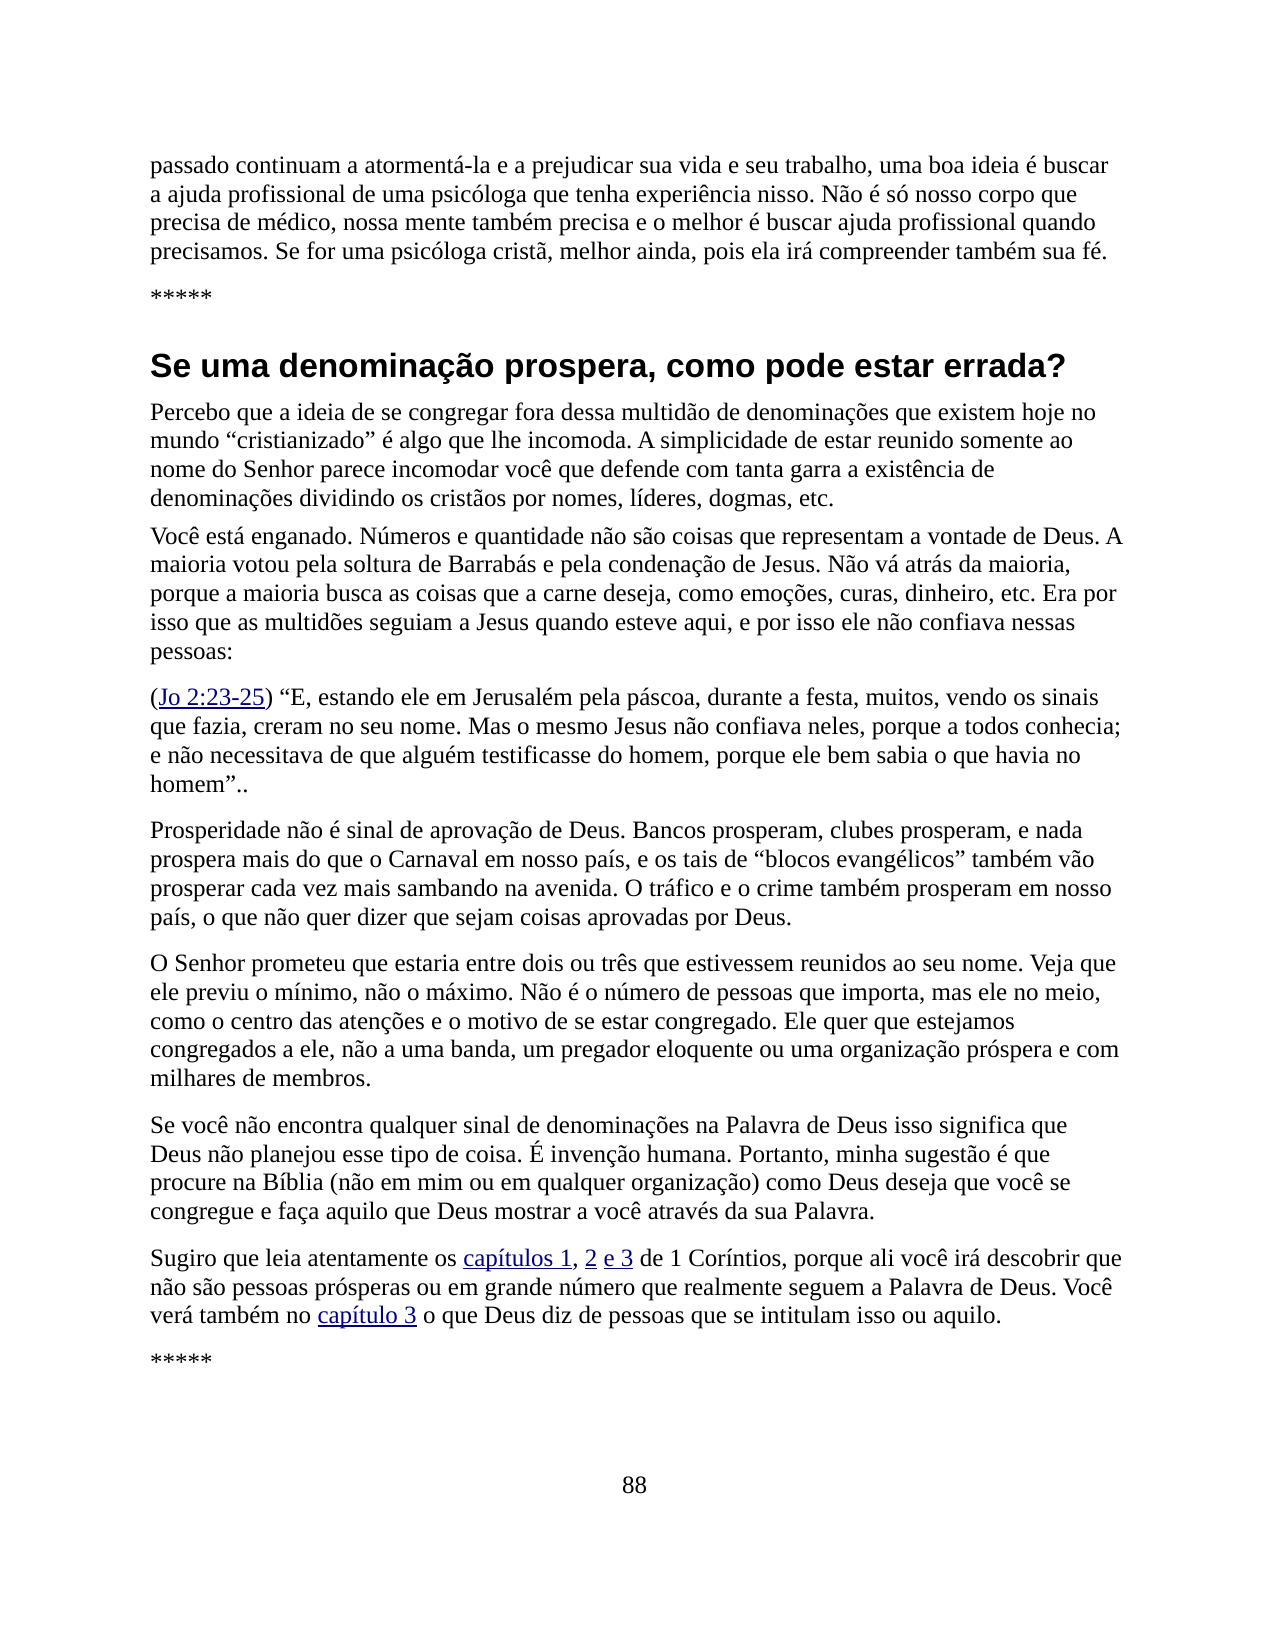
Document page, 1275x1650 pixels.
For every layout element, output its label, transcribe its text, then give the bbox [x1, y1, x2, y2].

text O Senhor prometeu que estaria entre dois ou três que estivessem reunidos ao seu nome. Veja que ele previu o mínimo, não o máximo. Não é o número de pessoas que importa, mas ele no meio, como o centro das atenções e o motivo de se estar congregado. Ele quer que estejamos congregados a ele, não a uma banda, um pregador eloquente ou uma organização próspera e com milhares de membros. [150, 948, 1125, 1092]
text Se você não encontra qualquer sinal de denominações na Palavra de Deus isso significa que Deus não planejou esse tipo de coisa. É invenção humana. Portanto, minha sugestão é que procure na Bíblia (não em mim ou em qualquer organização) como Deus deseja que você se congregue e faça aquilo que Deus mostrar a você através da sua Palavra. [150, 1110, 1125, 1225]
text (Jo 2:23-25) “E, estando ele em Jerusalém pela páscoa, durante a festa, muitos, vendo os sinais que fazia, creram no seu nome. Mas o mesmo Jesus não confiava neles, porque a todos conhecia; e não necessitava de que alguém testificasse do homem, porque ele bem sabia o que havia no homem”.. [150, 682, 1125, 797]
text ***** [150, 1347, 1125, 1376]
text ***** [150, 283, 1125, 312]
text Sugiro que leia atentamente os capítulos 1, 2 e 3 de 1 Coríntios, porque ali você irá descobrir que não são pessoas prósperas ou em grande número que realmente seguem a Palavra de Deus. Você verá também no capítulo 3 o que Deus diz de pessoas que se intitulam isso ou aquilo. [150, 1243, 1125, 1329]
text Percebo que a ideia de se congregar fora dessa multidão de denominações que existem hoje no mundo “cristianizado” é algo que lhe incomoda. A simplicidade de estar reunido somente ao nome do Senhor parece incomodar você que defende com tanta garra a existência de denominações dividindo os cristãos por nomes, líderes, dogmas, etc. [150, 397, 1125, 512]
subtitle Se uma denominação prospera, como pode estar errada? [150, 346, 1125, 384]
text Prosperidade não é sinal de aprovação de Deus. Bancos prosperam, clubes prosperam, e nada prospera mais do que o Carnaval em nosso país, e os tais de “blocos evangélicos” também vão prosperar cada vez mais sambando na avenida. O tráfico e o crime também prosperam em nosso país, o que não quer dizer que sejam coisas aprovadas por Deus. [150, 815, 1125, 930]
text Você está enganado. Números e quantidade não são coisas que representam a vontade de Deus. A maioria votou pela soltura de Barrabás e pela condenação de Jesus. Não vá atrás da maioria, porque a maioria busca as coisas que a carne deseja, como emoções, curas, dinheiro, etc. Era por isso que as multidões seguiam a Jesus quando esteve aqui, e por isso ele não confiava nessas pessoas: [150, 521, 1125, 664]
text passado continuam a atormentá-la e a prejudicar sua vida e seu trabalho, uma boa ideia é buscar a ajuda profissional de uma psicóloga que tenha experiência nisso. Não é só nosso corpo que precisa de médico, nossa mente também precisa e o melhor é buscar ajuda profissional quando precisamos. Se for uma psicóloga cristã, melhor ainda, pois ela irá compreender também sua fé. [150, 150, 1125, 265]
